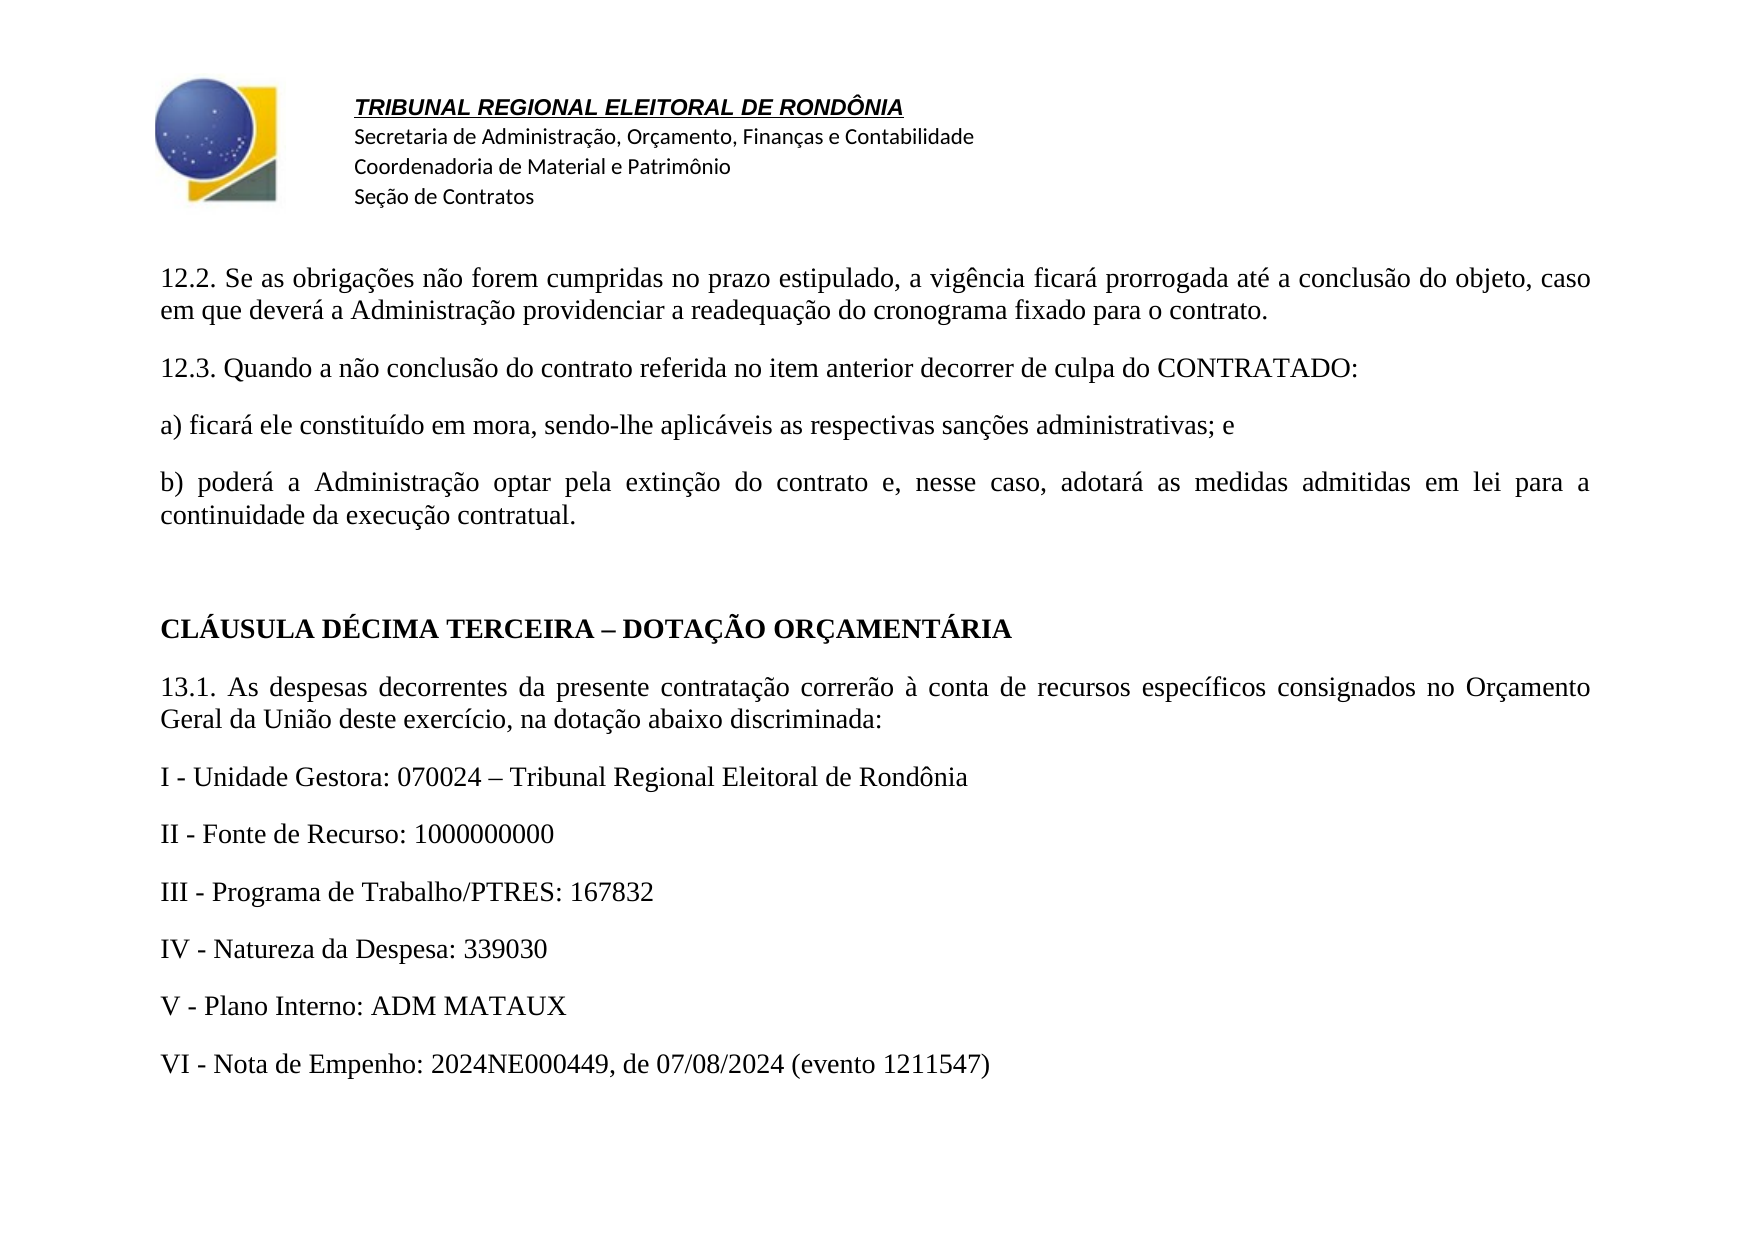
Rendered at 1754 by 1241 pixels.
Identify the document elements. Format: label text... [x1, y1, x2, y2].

text 13.1. As despesas decorrentes da presente contratação correrão à conta de recursos específicos consignados no Orçamento Geral da União deste exercício, na dotação abaixo discriminada: [160, 670, 1594, 735]
text b) poderá a Administração optar pela extinção do contrato e, nesse caso, adotará as medidas admitidas em lei para a continuidade da execução contratual. [160, 465, 1594, 530]
text 12.3. Quando a não conclusão do contrato referida no item anterior decorrer de culpa do CONTRATADO: [160, 351, 1594, 383]
text 12.2. Se as obrigações não forem cumpridas no prazo estipulado, a vigência ficará prorrogada até a conclusão do objeto, caso em que deverá a Administração providenciar a readequação do cronograma fixado para o contrato. [160, 261, 1594, 326]
text a) ficará ele constituído em mora, sendo-lhe aplicáveis as respectivas sanções administrativas; e [160, 408, 1594, 440]
text III - Programa de Trabalho/PTRES: 167832 [160, 874, 1594, 907]
text CLÁUSULA DÉCIMA TERCEIRA – DOTAÇÃO ORÇAMENTÁRIA [160, 613, 1594, 645]
text IV - Natureza da Despesa: 339030 [160, 932, 1594, 964]
text I - Unidade Gestora: 070024 – Tribunal Regional Eleitoral de Rondônia [160, 760, 1594, 792]
text II - Fonte de Recurso: 1000000000 [160, 817, 1594, 849]
text VI - Nota de Empenho: 2024NE000449, de 07/08/2024 (evento 1211547) [160, 1047, 1594, 1079]
text V - Plano Interno: ADM MATAUX [160, 989, 1594, 1022]
